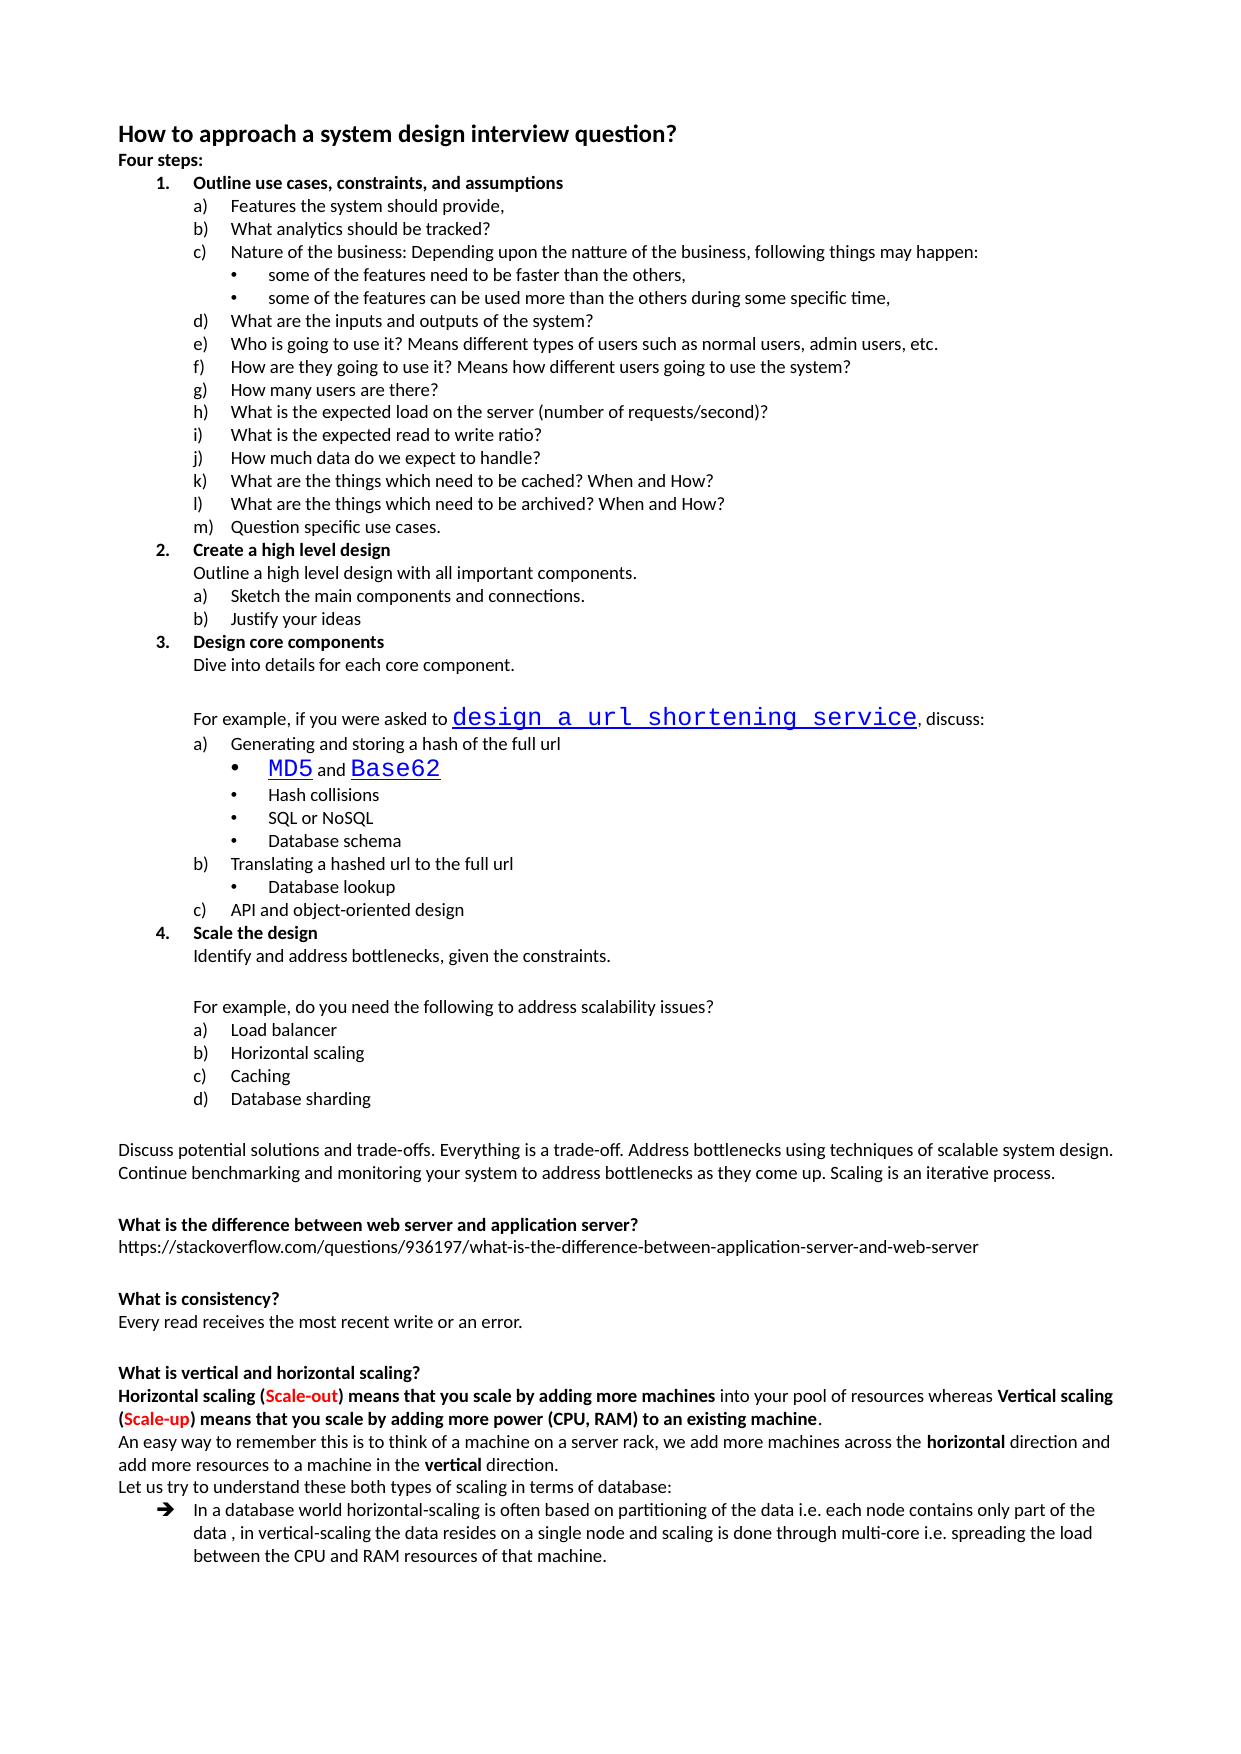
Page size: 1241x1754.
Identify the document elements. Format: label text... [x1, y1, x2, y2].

text What is the difference between web server and application server? [118, 1213, 1122, 1236]
list API and object-oriented design [193, 898, 1122, 921]
list Question specific use cases. [193, 515, 1122, 538]
list How much data do we expect to handle? [193, 447, 1122, 469]
list Identify and address bottlenecks, given the constraints. [156, 944, 1122, 967]
list Translating a hashed url to the full url [193, 852, 1122, 875]
text What is vertical and horizontal scaling? [118, 1361, 1122, 1384]
text Let us try to understand these both types of scaling in terms of database: [118, 1476, 1122, 1499]
text Continue benchmarking and monitoring your system to address bottlenecks as they come up. Scaling is an iterative process. [118, 1162, 1122, 1184]
list Design core components [156, 630, 1122, 653]
list Horizontal scaling [193, 1041, 1122, 1064]
list Outline a high level design with all important components. [156, 561, 1122, 584]
text Four steps: [118, 149, 1122, 172]
list Sketch the main components and connections. [193, 584, 1122, 607]
list Generating and storing a hash of the full url [193, 732, 1122, 755]
list Justify your ideas [193, 607, 1122, 630]
list Features the system should provide, [193, 194, 1122, 217]
list Database sharding [193, 1087, 1122, 1110]
list Nature of the business: Depending upon the natture of the business, following things may happen: [193, 240, 1122, 263]
list What is the expected load on the server (number of requests/second)? [193, 401, 1122, 424]
list Caching [193, 1064, 1122, 1087]
list Who is going to use it? Means different types of users such as normal users, admin users, etc. [193, 332, 1122, 355]
list Load balancer [193, 1018, 1122, 1041]
list some of the features can be used more than the others during some specific time, [231, 286, 1122, 309]
list What is the expected read to write ratio? [193, 424, 1122, 447]
text What is consistency? [118, 1287, 1122, 1310]
text Horizontal scaling (Scale-out) means that you scale by adding more machines into your pool of resources whereas Vertical scaling (Scale-up) means that you scale by adding more power (CPU, RAM) to an existing machine. [118, 1384, 1122, 1430]
list MD5 and Base62 [231, 755, 1122, 784]
list Create a high level design [156, 538, 1122, 561]
list Database schema [231, 829, 1122, 852]
list some of the features need to be faster than the others, [231, 263, 1122, 286]
list In a database world horizontal-scaling is often based on partitioning of the data i.e. each node contains only part of the data , in vertical-scaling the data resides on a single node and scaling is done through multi-core i.e. spreading the load between the CPU and RAM resources of that machine. [156, 1499, 1122, 1567]
list Scale the design [156, 921, 1122, 944]
list What analytics should be tracked? [193, 217, 1122, 240]
list SQL or NoSQL [231, 807, 1122, 829]
list How many users are there? [193, 378, 1122, 401]
list Dive into details for each core component. [156, 653, 1122, 676]
list Hash collisions [231, 784, 1122, 807]
list How are they going to use it? Means how different users going to use the system? [193, 355, 1122, 378]
text An easy way to remember this is to think of a machine on a server rack, we add more machines across the horizontal direction and add more resources to a machine in the vertical direction. [118, 1430, 1122, 1476]
text How to approach a system design interview question? [118, 118, 1122, 149]
text Discuss potential solutions and trade-offs. Everything is a trade-off. Address bottlenecks using techniques of scalable system design. [118, 1139, 1122, 1162]
list What are the inputs and outputs of the system? [193, 309, 1122, 332]
list What are the things which need to be archived? When and How? [193, 492, 1122, 515]
list What are the things which need to be cached? When and How? [193, 469, 1122, 492]
list For example, do you need the following to address scalability issues? [156, 995, 1122, 1018]
text Every read receives the most recent write or an error. [118, 1310, 1122, 1333]
list Outline use cases, constraints, and assumptions [156, 172, 1122, 194]
text https://stackoverflow.com/questions/936197/what-is-the-difference-between-application-server-and-web-server [118, 1236, 1122, 1259]
list For example, if you were asked to design a url shortening service, discuss: [156, 704, 1122, 732]
list Database lookup [231, 875, 1122, 898]
